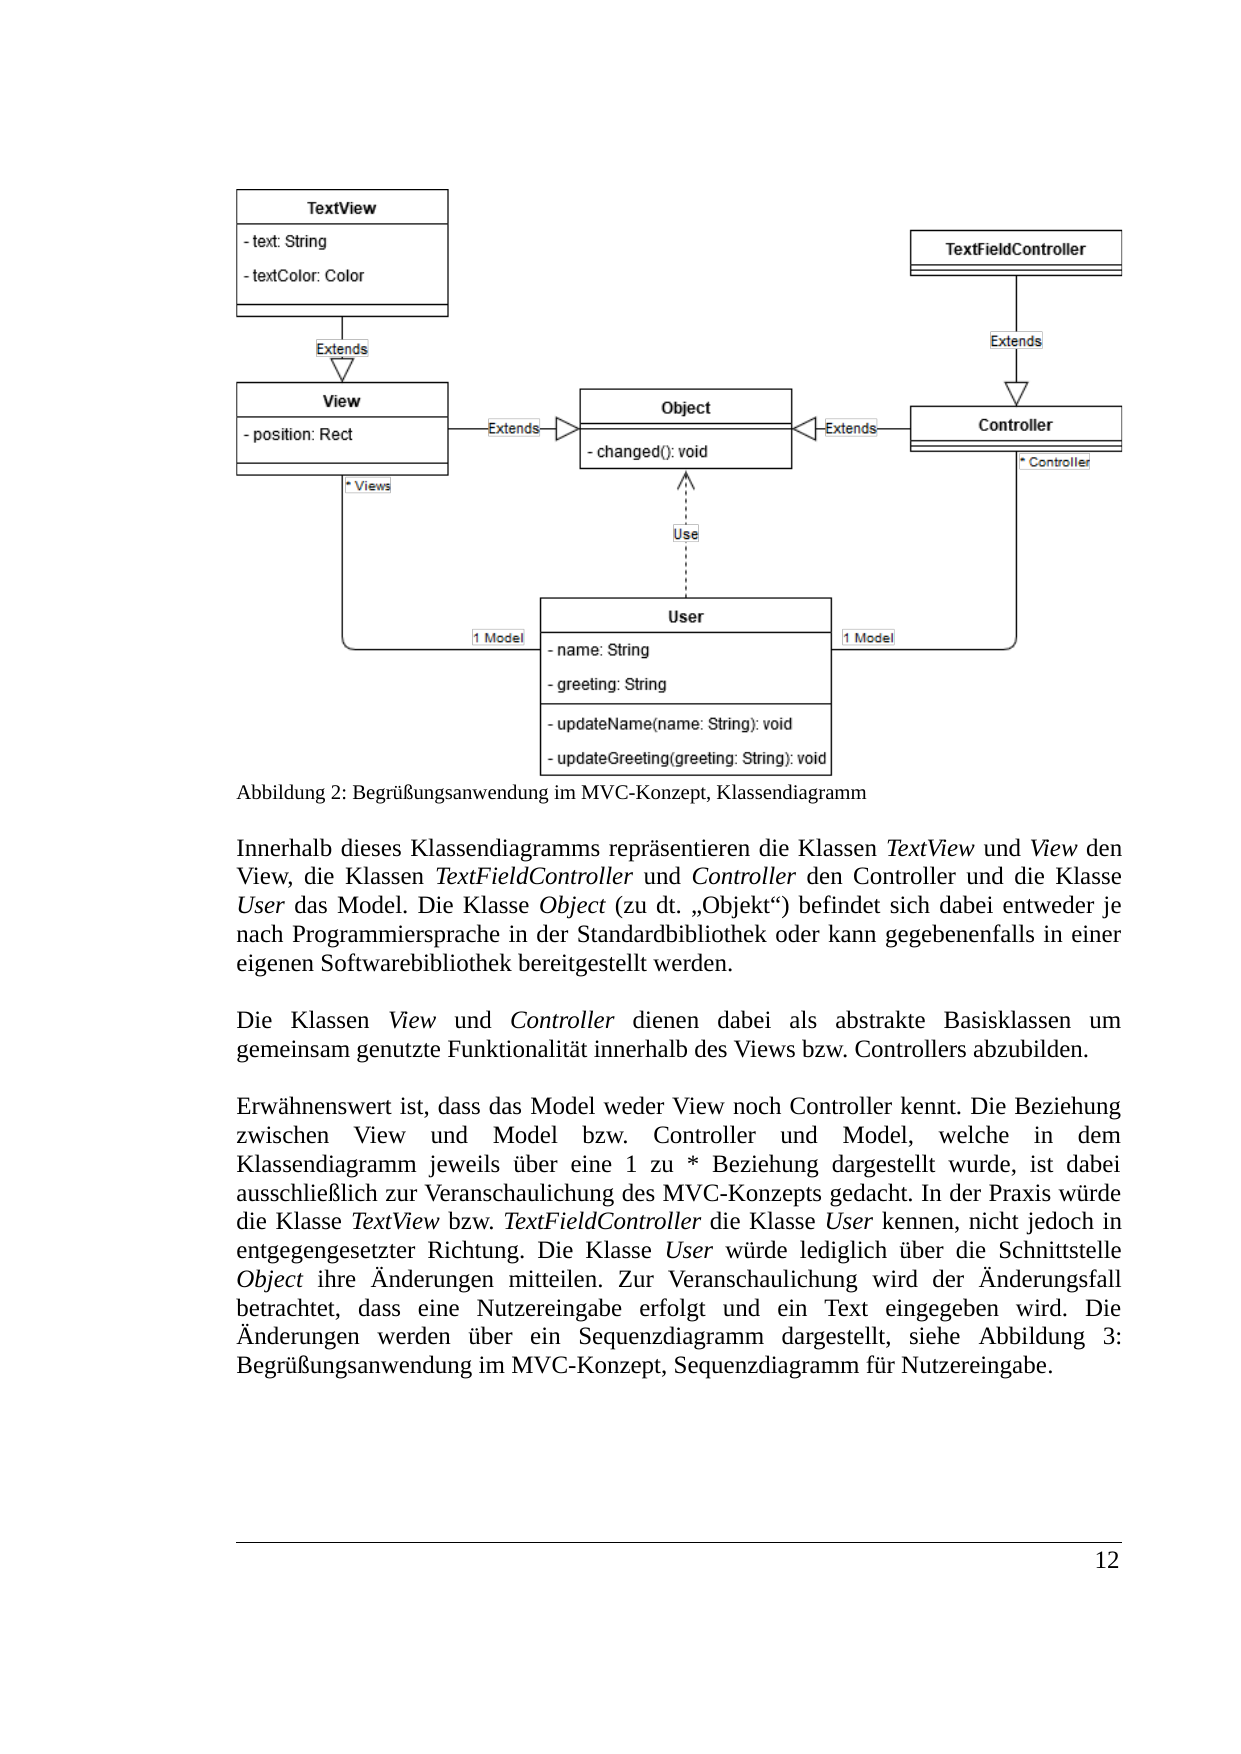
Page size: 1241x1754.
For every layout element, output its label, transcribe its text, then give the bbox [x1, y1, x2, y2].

picture [236, 189, 1123, 780]
text Innerhalb dieses Klassendiagramms repräsentieren die Klassen TextView und View den View, die Klassen TextFieldController und Controller den Controller und die Klasse User das Model. Die Klasse Object (zu dt. „Objekt“) befindet sich dabei entweder je nach Programmiersprache in der Standardbibliothek oder kann gegebenenfalls in einer eigenen Softwarebibliothek bereitgestellt werden. [236, 833, 1122, 976]
text Erwähnenswert ist, dass das Model weder View noch Controller kennt. Die Beziehung zwischen View und Model bzw. Controller und Model, welche in dem Klassendiagramm jeweils über eine 1 zu * Beziehung dargestellt wurde, ist dabei ausschließlich zur Veranschaulichung des MVC-Konzepts gedacht. In der Praxis würde die Klasse TextView bzw. TextFieldController die Klasse User kennen, nicht jedoch in entgegengesetzter Richtung. Die Klasse User würde lediglich über die Schnittstelle Object ihre Änderungen mitteilen. Zur Veranschaulichung wird der Änderungsfall betrachtet, dass eine Nutzereingabe erfolgt und ein Text eingegeben wird. Die Änderungen werden über ein Sequenzdiagramm dargestellt, siehe Abbildung 3: Begrüßungsanwendung im MVC-Konzept, Sequenzdiagramm für Nutzereingabe. [236, 1091, 1122, 1379]
text Abbildung 2: Begrüßungsanwendung im MVC-Konzept, Klassendiagramm [236, 780, 1122, 804]
text Die Klassen View und Controller dienen dabei als abstrakte Basisklassen um gemeinsam genutzte Funktionalität innerhalb des Views bzw. Controllers abzubilden. [236, 1005, 1122, 1063]
